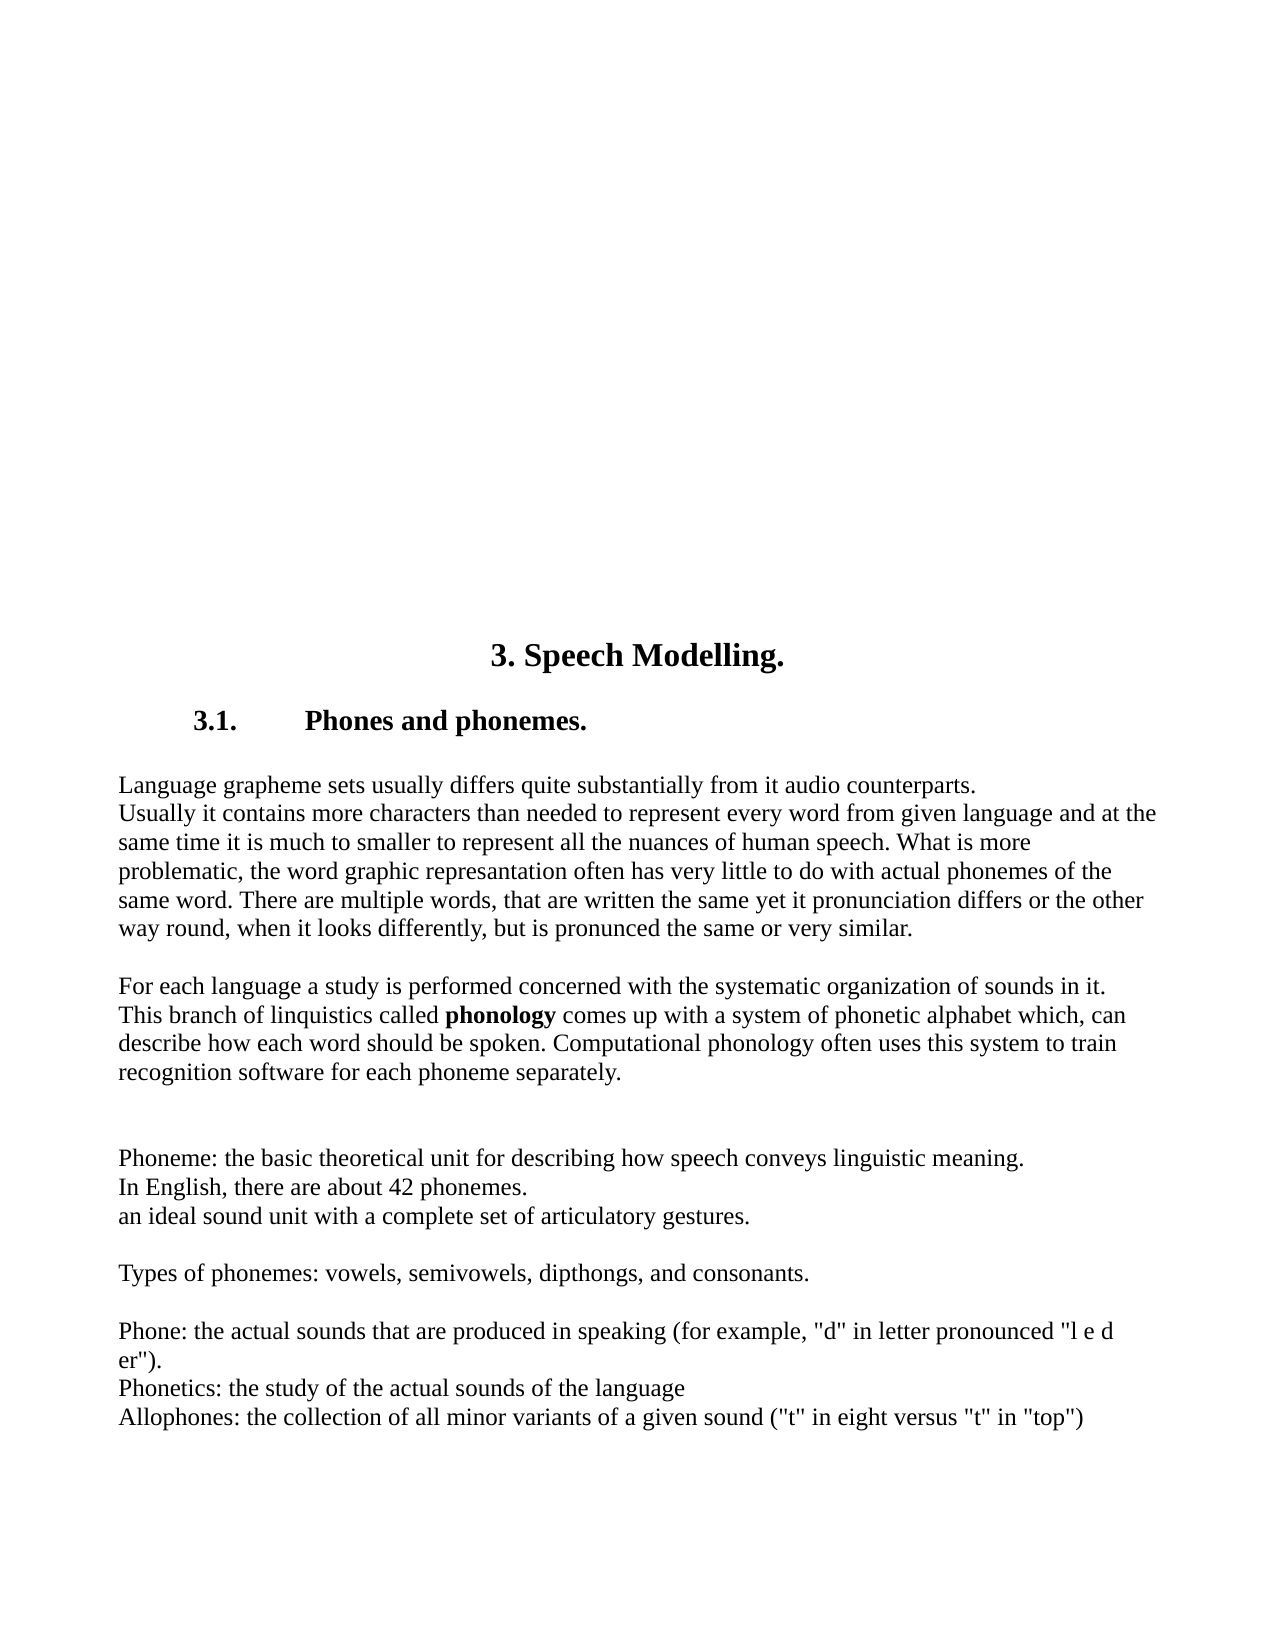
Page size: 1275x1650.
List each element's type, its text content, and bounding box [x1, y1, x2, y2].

text For each language a study is performed concerned with the systematic organization of sounds in it. [118, 971, 1157, 1000]
text 3. Speech Modelling. [118, 636, 1157, 674]
text an ideal sound unit with a complete set of articulatory gestures. [118, 1201, 1157, 1230]
text Phonetics: the study of the actual sounds of the language [118, 1373, 1157, 1402]
text Phone: the actual sounds that are produced in speaking (for example, "d" in letter pronounced "l e d er"). [118, 1316, 1157, 1373]
text Phoneme: the basic theoretical unit for describing how speech conveys linguistic meaning. [118, 1143, 1157, 1172]
text Language grapheme sets usually differs quite substantially from it audio counterparts. [118, 770, 1157, 798]
text Usually it contains more characters than needed to represent every word from given language and at the same time it is much to smaller to represent all the nuances of human speech. What is more problematic, the word graphic represantation often has very little to do with actual phonemes of the same word. There are multiple words, that are written the same yet it pronunciation differs or the other way round, when it looks differently, but is pronunced the same or very similar. [118, 798, 1157, 942]
text Types of phonemes: vowels, semivowels, dipthongs, and consonants. [118, 1258, 1157, 1287]
list Phones and phonemes. [193, 703, 1157, 736]
text This branch of linquistics called phonology comes up with a system of phonetic alphabet which, can describe how each word should be spoken. Computational phonology often uses this system to train recognition software for each phoneme separately. [118, 1000, 1157, 1086]
text Allophones: the collection of all minor variants of a given sound ("t" in eight versus "t" in "top") [118, 1402, 1157, 1431]
text In English, there are about 42 phonemes. [118, 1172, 1157, 1201]
